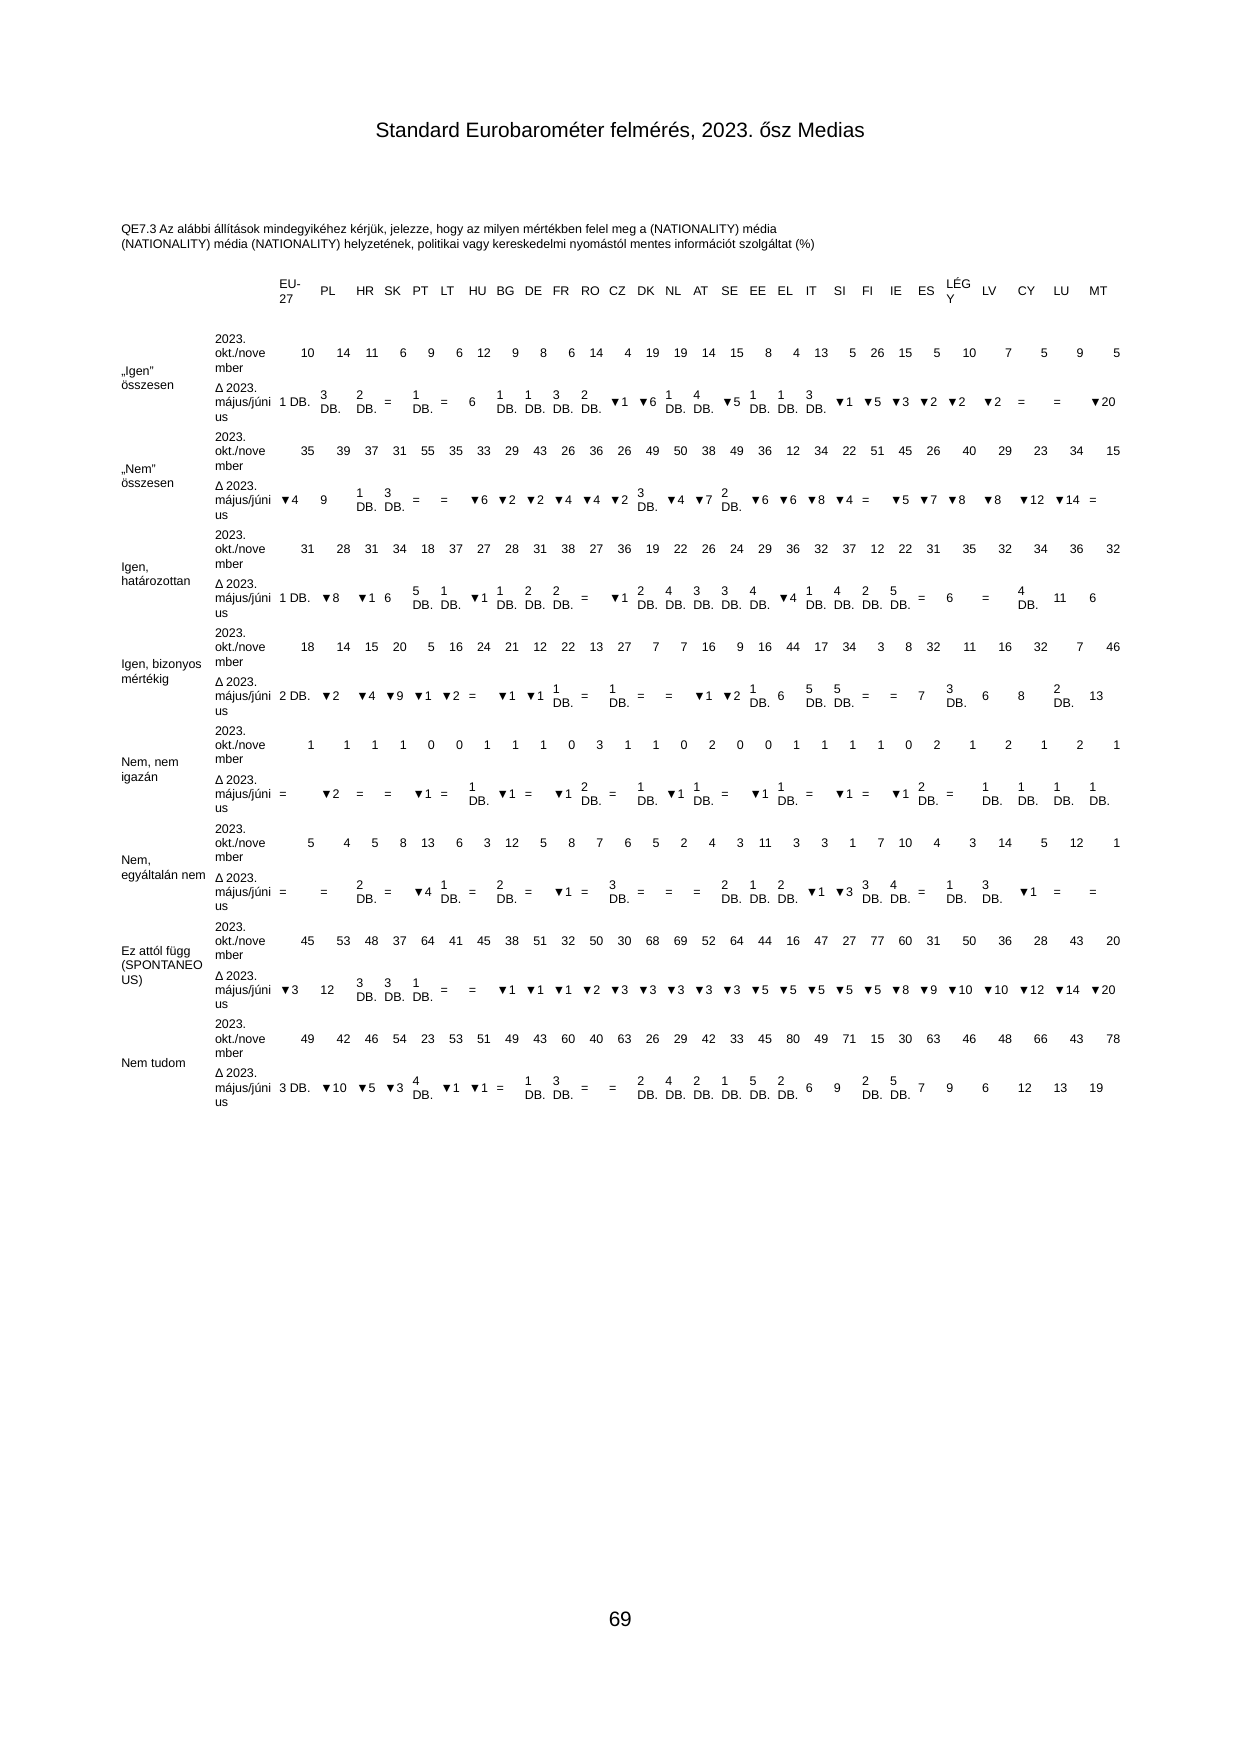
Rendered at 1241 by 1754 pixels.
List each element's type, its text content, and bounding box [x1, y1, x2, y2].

table_cell 8 [746, 329, 774, 378]
table_cell 28 [317, 525, 353, 573]
table_cell 5 DB. [887, 1063, 915, 1112]
table_cell 3 DB. [276, 1063, 317, 1112]
table_cell 32 [979, 525, 1015, 573]
table_cell [746, 254, 774, 274]
table_cell 0 [438, 720, 466, 769]
table_cell 2023. okt./november [212, 818, 276, 867]
table_cell 1 [494, 720, 522, 769]
table_cell 36 [746, 427, 774, 476]
table_cell 14 [317, 623, 353, 671]
table_cell 3 DB. [803, 378, 831, 427]
table_cell = [887, 671, 915, 720]
table_cell 49 [634, 427, 662, 476]
table_cell 1 DB. [690, 769, 718, 818]
table_cell 29 [494, 427, 522, 476]
table_cell NL [662, 274, 690, 308]
table_cell 4 [775, 329, 803, 378]
table_cell 1 DB. [803, 574, 831, 622]
table_cell = [409, 476, 437, 524]
table_cell CY [1015, 274, 1050, 308]
table_cell ▼3 [634, 965, 662, 1014]
table_cell ▼8 [803, 476, 831, 524]
table_cell 6 [550, 329, 578, 378]
table_cell LÉGY [943, 274, 979, 308]
table_cell SE [718, 274, 746, 308]
table_cell 0 [718, 720, 746, 769]
table_cell Δ 2023. május/június [212, 965, 276, 1014]
table_cell 2 DB. [494, 867, 522, 916]
table_cell 8 [522, 329, 550, 378]
table_cell [212, 274, 276, 308]
table_cell [887, 309, 915, 329]
table_cell = [634, 671, 662, 720]
table_cell 1 [775, 720, 803, 769]
table_cell = [522, 769, 550, 818]
table_cell ▼7 [915, 476, 943, 524]
table_cell 36 [775, 525, 803, 573]
table_header [915, 219, 943, 254]
table_cell 2 DB. [915, 769, 943, 818]
table_cell 2 [979, 720, 1015, 769]
table_cell 6 [775, 671, 803, 720]
table_cell 69 [662, 916, 690, 965]
table_cell „Igen” összesen [118, 329, 212, 427]
table_cell 42 [317, 1014, 353, 1063]
table_cell Nem, nem igazán [118, 720, 212, 818]
table_cell 2 [662, 818, 690, 867]
table_cell 7 [915, 1063, 943, 1112]
table_cell 32 [915, 623, 943, 671]
table_cell 2023. okt./november [212, 720, 276, 769]
table_cell 4 DB. [831, 574, 859, 622]
table_cell ▼2 [438, 671, 466, 720]
table_cell ▼8 [317, 574, 353, 622]
table_cell 44 [746, 916, 774, 965]
table_cell ▼5 [746, 965, 774, 1014]
table_cell 6 [438, 818, 466, 867]
table_cell 30 [887, 1014, 915, 1063]
table_cell 12 [775, 427, 803, 476]
table_cell ▼14 [1050, 476, 1086, 524]
table_cell 12 [1050, 818, 1086, 867]
table_cell 42 [690, 1014, 718, 1063]
table_cell 3 [578, 720, 606, 769]
table_cell = [276, 867, 317, 916]
table_cell SK [381, 274, 409, 308]
table_cell = [634, 867, 662, 916]
table_cell 3 DB. [979, 867, 1015, 916]
table_cell = [979, 574, 1015, 622]
table_cell 4 DB. [887, 867, 915, 916]
table_cell 43 [1050, 916, 1086, 965]
table_cell LT [438, 274, 466, 308]
table_cell ▼6 [466, 476, 493, 524]
table_cell [494, 254, 522, 274]
table_cell ▼2 [943, 378, 979, 427]
table_cell 2 [915, 720, 943, 769]
table_cell [522, 254, 550, 274]
table_cell 34 [1015, 525, 1050, 573]
table_cell 3 DB. [550, 378, 578, 427]
table_cell 6 [381, 329, 409, 378]
table_cell 45 [746, 1014, 774, 1063]
table_cell ▼4 [550, 476, 578, 524]
table_cell ▼14 [1050, 965, 1086, 1014]
table_cell 1 [353, 720, 381, 769]
table_cell 32 [1086, 525, 1123, 573]
table_cell Δ 2023. május/június [212, 769, 276, 818]
table_cell ▼10 [943, 965, 979, 1014]
table_cell 31 [522, 525, 550, 573]
table_cell [979, 254, 1015, 274]
table_cell ▼2 [718, 671, 746, 720]
table_cell [1015, 309, 1050, 329]
table_cell 12 [522, 623, 550, 671]
table_cell 1 DB. [943, 867, 979, 916]
table_cell [915, 309, 943, 329]
table_cell 44 [775, 623, 803, 671]
table_cell 5 DB. [746, 1063, 774, 1112]
table_cell = [690, 867, 718, 916]
table_cell 19 [662, 329, 690, 378]
table_cell 50 [578, 916, 606, 965]
table_cell [1086, 254, 1123, 274]
table_cell [118, 274, 212, 308]
table_cell ▼6 [775, 476, 803, 524]
table_cell 40 [578, 1014, 606, 1063]
table_cell 14 [690, 329, 718, 378]
table_cell 66 [1015, 1014, 1050, 1063]
table_cell 26 [690, 525, 718, 573]
table_cell 26 [606, 427, 634, 476]
table_cell 1 DB. [409, 965, 437, 1014]
table_cell Igen, határozottan [118, 525, 212, 622]
table_cell FR [550, 274, 578, 308]
table_cell ▼1 [550, 769, 578, 818]
table_cell 1 [1015, 720, 1050, 769]
table_cell 46 [1086, 623, 1123, 671]
table_cell 22 [831, 427, 859, 476]
table_cell ▼2 [317, 671, 353, 720]
table_cell ▼10 [979, 965, 1015, 1014]
table_cell 22 [550, 623, 578, 671]
table_cell ▼6 [746, 476, 774, 524]
table_cell ▼4 [276, 476, 317, 524]
table_cell 11 [943, 623, 979, 671]
table_cell ▼1 [409, 671, 437, 720]
table_cell 43 [522, 1014, 550, 1063]
table_cell 3 DB. [690, 574, 718, 622]
table_cell [634, 254, 662, 274]
table_cell 7 [634, 623, 662, 671]
table_cell 3 DB. [859, 867, 887, 916]
table_cell BG [494, 274, 522, 308]
table_cell 1 [1086, 720, 1123, 769]
table_cell [690, 309, 718, 329]
table_cell CZ [606, 274, 634, 308]
table_header [1015, 219, 1050, 254]
table_cell 36 [979, 916, 1015, 965]
table_cell 46 [943, 1014, 979, 1063]
table_cell Δ 2023. május/június [212, 378, 276, 427]
table_cell 32 [803, 525, 831, 573]
table_cell 6 [803, 1063, 831, 1112]
table_cell 2 DB. [353, 378, 381, 427]
table_cell EU-27 [276, 274, 317, 308]
table_cell 0 [887, 720, 915, 769]
table_cell 3 DB. [381, 965, 409, 1014]
table_cell ▼20 [1086, 965, 1123, 1014]
table_cell 12 [494, 818, 522, 867]
table_cell 5 DB. [803, 671, 831, 720]
table_cell 2 DB. [859, 1063, 887, 1112]
table_cell 1 DB. [746, 671, 774, 720]
table_cell 26 [859, 329, 887, 378]
table_cell = [317, 867, 353, 916]
table_cell [915, 254, 943, 274]
table_cell 15 [1086, 427, 1123, 476]
table_cell 1 [831, 818, 859, 867]
table_cell [212, 254, 276, 274]
table_cell ▼4 [578, 476, 606, 524]
table_cell 15 [887, 329, 915, 378]
table_cell 5 [1015, 329, 1050, 378]
table_cell 49 [803, 1014, 831, 1063]
table_cell 2 DB. [550, 574, 578, 622]
table_cell ▼5 [353, 1063, 381, 1112]
table_cell ▼4 [775, 574, 803, 622]
table_cell 6 [1086, 574, 1123, 622]
table_cell = [662, 671, 690, 720]
table_cell 5 DB. [887, 574, 915, 622]
table_cell ▼1 [494, 671, 522, 720]
table_cell DE [522, 274, 550, 308]
table_cell 39 [317, 427, 353, 476]
table_cell = [915, 867, 943, 916]
table_cell 27 [466, 525, 493, 573]
table_cell = [803, 769, 831, 818]
table_cell 7 [915, 671, 943, 720]
table_cell 26 [634, 1014, 662, 1063]
table_cell = [606, 769, 634, 818]
table_cell 27 [606, 623, 634, 671]
table_cell 37 [831, 525, 859, 573]
table_cell 45 [276, 916, 317, 965]
table_cell 0 [662, 720, 690, 769]
table_cell 5 DB. [409, 574, 437, 622]
table_cell 1 DB. [494, 378, 522, 427]
table_cell [409, 309, 437, 329]
table_cell 8 [1015, 671, 1050, 720]
table_cell = [381, 378, 409, 427]
table_cell 9 [317, 476, 353, 524]
table_cell Δ 2023. május/június [212, 671, 276, 720]
table_cell 23 [409, 1014, 437, 1063]
table_cell 40 [943, 427, 979, 476]
table_cell 6 [466, 378, 493, 427]
table_cell [118, 309, 212, 329]
table_cell [381, 309, 409, 329]
table_cell 71 [831, 1014, 859, 1063]
table_cell 2 DB. [775, 1063, 803, 1112]
table_cell 1 DB. [718, 1063, 746, 1112]
table_cell 14 [317, 329, 353, 378]
table_cell [466, 309, 493, 329]
table_cell 4 [317, 818, 353, 867]
table_cell 12 [466, 329, 493, 378]
table_cell = [859, 671, 887, 720]
table_cell 8 [550, 818, 578, 867]
table_cell 1 DB. [353, 476, 381, 524]
table_cell 3 [466, 818, 493, 867]
table_cell [979, 309, 1015, 329]
table_cell 34 [831, 623, 859, 671]
table_cell 37 [438, 525, 466, 573]
table_cell ▼3 [887, 378, 915, 427]
table_cell 9 [409, 329, 437, 378]
table_cell 6 [979, 671, 1015, 720]
table_cell [831, 254, 859, 274]
table_cell 5 [353, 818, 381, 867]
table_cell 16 [979, 623, 1015, 671]
table_cell Nem tudom [118, 1014, 212, 1112]
table_cell ▼2 [494, 476, 522, 524]
table_cell ▼5 [887, 476, 915, 524]
table_cell = [606, 1063, 634, 1112]
table_cell [634, 309, 662, 329]
table_cell 16 [690, 623, 718, 671]
table_cell 11 [1050, 574, 1086, 622]
table_cell 11 [746, 818, 774, 867]
table_cell [466, 254, 493, 274]
table_cell 2 DB. [718, 476, 746, 524]
table_cell = [578, 867, 606, 916]
table_cell ▼1 [550, 867, 578, 916]
table_cell = [1015, 378, 1050, 427]
table_cell 43 [522, 427, 550, 476]
table_cell [662, 254, 690, 274]
table_cell 52 [690, 916, 718, 965]
table_cell LV [979, 274, 1015, 308]
table_cell IT [803, 274, 831, 308]
table_cell 3 [943, 818, 979, 867]
table_cell 2 DB. [353, 867, 381, 916]
table_cell EL [775, 274, 803, 308]
table_cell = [859, 769, 887, 818]
table_cell ▼1 [438, 1063, 466, 1112]
table_cell 24 [718, 525, 746, 573]
table_cell = [1086, 476, 1123, 524]
table_cell 5 [276, 818, 317, 867]
table_cell 2023. okt./november [212, 525, 276, 573]
table_cell Δ 2023. május/június [212, 476, 276, 524]
table_cell 38 [494, 916, 522, 965]
table_cell 5 [915, 329, 943, 378]
table_cell 3 [803, 818, 831, 867]
table_cell 2 DB. [578, 769, 606, 818]
table_cell 12 [1015, 1063, 1050, 1112]
table_cell 22 [887, 525, 915, 573]
table_header [1086, 219, 1123, 254]
table_cell = [1050, 378, 1086, 427]
table_cell FI [859, 274, 887, 308]
table_cell 31 [915, 916, 943, 965]
table_cell = [381, 867, 409, 916]
table_cell 45 [887, 427, 915, 476]
table_cell ▼3 [606, 965, 634, 1014]
table_cell 20 [1086, 916, 1123, 965]
table_cell ▼9 [915, 965, 943, 1014]
table_cell 29 [662, 1014, 690, 1063]
table_cell 8 [381, 818, 409, 867]
table_cell 31 [353, 525, 381, 573]
table_cell = [494, 1063, 522, 1112]
table_cell 2 DB. [522, 574, 550, 622]
table_cell [775, 309, 803, 329]
table_cell 48 [979, 1014, 1015, 1063]
table_cell [690, 254, 718, 274]
table_cell = [381, 769, 409, 818]
table_cell = [1050, 867, 1086, 916]
table_cell 2 DB. [578, 378, 606, 427]
table_cell [1050, 309, 1086, 329]
table_cell 2 [690, 720, 718, 769]
table_cell [775, 254, 803, 274]
table_cell [859, 254, 887, 274]
table_cell 1 DB. [634, 769, 662, 818]
table_cell ▼1 [606, 574, 634, 622]
table_cell 9 [1050, 329, 1086, 378]
table_cell ▼1 [690, 671, 718, 720]
table_cell = [466, 867, 493, 916]
table_cell Δ 2023. május/június [212, 574, 276, 622]
table_cell 32 [1015, 623, 1050, 671]
table_cell 8 [887, 623, 915, 671]
table_cell 1 [859, 720, 887, 769]
table_cell 2 DB. [775, 867, 803, 916]
table_cell 24 [466, 623, 493, 671]
table_cell = [466, 965, 493, 1014]
table_cell 7 [979, 329, 1015, 378]
table_cell 29 [979, 427, 1015, 476]
table_cell Δ 2023. május/június [212, 867, 276, 916]
table_cell [550, 254, 578, 274]
table_cell 32 [550, 916, 578, 965]
table_cell PL [317, 274, 353, 308]
table_cell [662, 309, 690, 329]
table_cell 1 [522, 720, 550, 769]
table_cell [578, 254, 606, 274]
table_cell 1 DB. [466, 769, 493, 818]
table_cell [578, 309, 606, 329]
table_cell 46 [353, 1014, 381, 1063]
table_cell ▼2 [317, 769, 353, 818]
table_cell LU [1050, 274, 1086, 308]
table_cell 2 DB. [859, 574, 887, 622]
table_cell 15 [353, 623, 381, 671]
table_cell = [438, 476, 466, 524]
table_cell AT [690, 274, 718, 308]
table_cell = [522, 867, 550, 916]
table_cell 2 DB. [718, 867, 746, 916]
table_cell = [353, 769, 381, 818]
table_cell 1 [1086, 818, 1123, 867]
table_cell 47 [803, 916, 831, 965]
table_cell 4 [606, 329, 634, 378]
table_cell 51 [466, 1014, 493, 1063]
table_cell 2 DB. [1050, 671, 1086, 720]
table_cell [746, 309, 774, 329]
table_cell 4 [690, 818, 718, 867]
table_cell 0 [746, 720, 774, 769]
table_cell ES [915, 274, 943, 308]
table_cell DK [634, 274, 662, 308]
table_cell 3 DB. [634, 476, 662, 524]
table_cell EE [746, 274, 774, 308]
table_cell [718, 309, 746, 329]
table_cell 50 [943, 916, 979, 965]
table_cell ▼5 [775, 965, 803, 1014]
table_cell [1050, 254, 1086, 274]
table_cell [353, 309, 381, 329]
table_cell 5 [409, 623, 437, 671]
table_cell 2 DB. [690, 1063, 718, 1112]
table_cell 2 DB. [634, 574, 662, 622]
table_cell 1 [317, 720, 353, 769]
table_cell ▼3 [381, 1063, 409, 1112]
table_cell 12 [317, 965, 353, 1014]
table_cell 51 [859, 427, 887, 476]
table_cell 34 [1050, 427, 1086, 476]
table_cell = [578, 671, 606, 720]
table_cell [276, 254, 317, 274]
table_cell [831, 309, 859, 329]
table_cell 16 [775, 916, 803, 965]
table_cell 1 [803, 720, 831, 769]
table_cell 7 [1050, 623, 1086, 671]
table_cell 1 DB. [1015, 769, 1050, 818]
table_cell ▼5 [859, 965, 887, 1014]
table_cell 63 [606, 1014, 634, 1063]
table_cell 27 [831, 916, 859, 965]
table_cell 7 [859, 818, 887, 867]
table_cell ▼2 [915, 378, 943, 427]
table_cell 2023. okt./november [212, 1014, 276, 1063]
table_cell = [276, 769, 317, 818]
table_cell ▼1 [550, 965, 578, 1014]
table_cell 4 DB. [409, 1063, 437, 1112]
table_cell [353, 254, 381, 274]
table_cell 4 [915, 818, 943, 867]
table_cell 1 [831, 720, 859, 769]
table_cell SI [831, 274, 859, 308]
table_cell 77 [859, 916, 887, 965]
table_cell ▼2 [979, 378, 1015, 427]
table_cell 43 [1050, 1014, 1086, 1063]
table_cell = [718, 769, 746, 818]
table_cell ▼1 [1015, 867, 1050, 916]
table_cell ▼4 [662, 476, 690, 524]
table_cell 31 [381, 427, 409, 476]
table_cell ▼1 [662, 769, 690, 818]
table_cell 38 [690, 427, 718, 476]
table_cell 26 [915, 427, 943, 476]
table_cell 3 DB. [943, 671, 979, 720]
table_cell = [438, 769, 466, 818]
table_cell 19 [634, 329, 662, 378]
table_cell 34 [803, 427, 831, 476]
table_cell 35 [276, 427, 317, 476]
table_cell ▼6 [634, 378, 662, 427]
table_cell 4 DB. [690, 378, 718, 427]
table_header [943, 219, 979, 254]
table_cell 0 [550, 720, 578, 769]
table_cell [494, 309, 522, 329]
table_cell 53 [438, 1014, 466, 1063]
table_cell Igen, bizonyos mértékig [118, 623, 212, 720]
table_cell 1 DB. [438, 574, 466, 622]
table_cell 49 [718, 427, 746, 476]
table_cell 1 [466, 720, 493, 769]
table_cell 53 [317, 916, 353, 965]
table_cell ▼12 [1015, 965, 1050, 1014]
table_cell 1 DB. [522, 378, 550, 427]
table_cell [803, 309, 831, 329]
table_cell ▼1 [494, 769, 522, 818]
table_header QE7.3 Az alábbi állítások mindegyikéhez kérjük, jelezze, hogy az milyen mértékben felel meg a (NATIONALITY) média (NATIONALITY) média (NATIONALITY) helyzetének, politikai vagy kereskedelmi nyomástól mentes információt szolgáltat (%) [118, 219, 859, 254]
table_cell [1086, 309, 1123, 329]
table_cell [522, 309, 550, 329]
table_cell Nem, egyáltalán nem [118, 818, 212, 916]
table_header [1050, 219, 1086, 254]
table_cell 1 [943, 720, 979, 769]
table_cell [438, 309, 466, 329]
table_cell 64 [718, 916, 746, 965]
table_cell 23 [1015, 427, 1050, 476]
table_cell [943, 309, 979, 329]
table_cell [381, 254, 409, 274]
table_cell 20 [381, 623, 409, 671]
table_cell ▼2 [606, 476, 634, 524]
table_cell ▼3 [276, 965, 317, 1014]
table_cell 1 [634, 720, 662, 769]
table_cell 3 DB. [317, 378, 353, 427]
table_cell Ez attól függ (SPONTANEOUS) [118, 916, 212, 1014]
table_cell 1 DB. [775, 769, 803, 818]
table_cell 7 [578, 818, 606, 867]
table_cell 68 [634, 916, 662, 965]
table_cell ▼2 [522, 476, 550, 524]
table_cell HR [353, 274, 381, 308]
table_cell [943, 254, 979, 274]
table_cell 15 [859, 1014, 887, 1063]
table_cell 22 [662, 525, 690, 573]
table_cell = [438, 378, 466, 427]
table_cell = [662, 867, 690, 916]
table_cell [212, 309, 276, 329]
table_cell 11 [353, 329, 381, 378]
table_cell ▼3 [718, 965, 746, 1014]
table_cell HU [466, 274, 493, 308]
table_cell ▼1 [353, 574, 381, 622]
table_cell 27 [578, 525, 606, 573]
table_cell ▼8 [943, 476, 979, 524]
table_cell 17 [803, 623, 831, 671]
table_cell 1 DB. [276, 378, 317, 427]
table_header [979, 219, 1015, 254]
table_cell 7 [662, 623, 690, 671]
table_header [887, 219, 915, 254]
table_cell 31 [276, 525, 317, 573]
table_cell 38 [550, 525, 578, 573]
table_cell 3 [775, 818, 803, 867]
table_cell 3 DB. [353, 965, 381, 1014]
table_cell 34 [381, 525, 409, 573]
table_cell 41 [438, 916, 466, 965]
table_cell ▼4 [409, 867, 437, 916]
table_cell ▼5 [803, 965, 831, 1014]
table_cell ▼5 [859, 378, 887, 427]
table_cell 64 [409, 916, 437, 965]
table_cell 10 [887, 818, 915, 867]
table_cell 16 [746, 623, 774, 671]
table_cell [317, 254, 353, 274]
table_cell 50 [662, 427, 690, 476]
table_cell 5 [522, 818, 550, 867]
table_cell 6 [943, 574, 979, 622]
table_cell 33 [718, 1014, 746, 1063]
table_cell 60 [887, 916, 915, 965]
table_cell 2023. okt./november [212, 427, 276, 476]
table_cell 1 DB. [1050, 769, 1086, 818]
table_cell 18 [409, 525, 437, 573]
table_cell ▼1 [887, 769, 915, 818]
table_cell [118, 254, 212, 274]
table_cell 36 [1050, 525, 1086, 573]
table_cell [438, 254, 466, 274]
table_cell 19 [634, 525, 662, 573]
table_cell 1 DB. [606, 671, 634, 720]
table_cell [887, 254, 915, 274]
table_cell 14 [979, 818, 1015, 867]
table_cell ▼1 [522, 671, 550, 720]
table_cell 1 DB. [494, 574, 522, 622]
table_cell IE [887, 274, 915, 308]
table_cell 15 [718, 329, 746, 378]
table_cell 31 [915, 525, 943, 573]
table_cell 13 [1050, 1063, 1086, 1112]
table_cell 4 DB. [1015, 574, 1050, 622]
table_cell ▼20 [1086, 378, 1123, 427]
table_cell 49 [276, 1014, 317, 1063]
table_cell 2 DB. [276, 671, 317, 720]
table_cell 55 [409, 427, 437, 476]
table_cell 13 [803, 329, 831, 378]
table_cell ▼8 [979, 476, 1015, 524]
table_cell 1 DB. [979, 769, 1015, 818]
table_cell 2023. okt./november [212, 916, 276, 965]
table_cell 63 [915, 1014, 943, 1063]
table_cell 19 [1086, 1063, 1123, 1112]
table_cell 4 DB. [746, 574, 774, 622]
table_cell 9 [831, 1063, 859, 1112]
table_cell 1 DB. [746, 867, 774, 916]
table_cell 0 [409, 720, 437, 769]
table_cell = [578, 574, 606, 622]
table_cell 35 [438, 427, 466, 476]
table_cell 6 [606, 818, 634, 867]
table_cell 54 [381, 1014, 409, 1063]
table_cell 21 [494, 623, 522, 671]
table_cell ▼1 [606, 378, 634, 427]
table_cell ▼3 [662, 965, 690, 1014]
table_cell 5 [1015, 818, 1050, 867]
table_cell RO [578, 274, 606, 308]
table_cell 1 [276, 720, 317, 769]
table_cell 33 [466, 427, 493, 476]
table_cell „Nem” összesen [118, 427, 212, 524]
table_cell 1 DB. [522, 1063, 550, 1112]
table_cell 2 [1050, 720, 1086, 769]
table_cell = [915, 574, 943, 622]
table_cell 13 [409, 818, 437, 867]
table_cell 3 DB. [550, 1063, 578, 1112]
table_cell 1 DB. [775, 378, 803, 427]
table_cell ▼1 [466, 1063, 493, 1112]
table_cell = [859, 476, 887, 524]
table_cell 9 [943, 1063, 979, 1112]
table_cell ▼3 [831, 867, 859, 916]
table_cell 10 [943, 329, 979, 378]
table_header [859, 219, 887, 254]
table_cell 51 [522, 916, 550, 965]
table_cell 3 DB. [718, 574, 746, 622]
table_cell 6 [979, 1063, 1015, 1112]
table_cell 36 [578, 427, 606, 476]
table_cell 3 DB. [381, 476, 409, 524]
table_cell ▼1 [494, 965, 522, 1014]
table_cell 13 [1086, 671, 1123, 720]
table_cell 36 [606, 525, 634, 573]
table_cell 1 [606, 720, 634, 769]
table_cell 1 DB. [438, 867, 466, 916]
table_cell ▼5 [831, 965, 859, 1014]
table_cell 10 [276, 329, 317, 378]
table_cell = [578, 1063, 606, 1112]
table_cell [718, 254, 746, 274]
table_cell = [1086, 867, 1123, 916]
table_cell ▼4 [831, 476, 859, 524]
table_cell [803, 254, 831, 274]
table_cell 4 DB. [662, 1063, 690, 1112]
table_cell ▼3 [690, 965, 718, 1014]
table_cell 2 DB. [634, 1063, 662, 1112]
table_cell 13 [578, 623, 606, 671]
table_cell 49 [494, 1014, 522, 1063]
table_cell 6 [438, 329, 466, 378]
table_cell 48 [353, 916, 381, 965]
table_cell 30 [606, 916, 634, 965]
table_cell ▼7 [690, 476, 718, 524]
table_cell [606, 309, 634, 329]
table_cell 35 [943, 525, 979, 573]
table_cell 29 [746, 525, 774, 573]
table_cell 5 [634, 818, 662, 867]
table_cell ▼1 [831, 378, 859, 427]
table_cell PT [409, 274, 437, 308]
table_cell ▼1 [803, 867, 831, 916]
table_cell = [466, 671, 493, 720]
table_cell 45 [466, 916, 493, 965]
table_cell [550, 309, 578, 329]
table_cell ▼2 [578, 965, 606, 1014]
table_cell = [943, 769, 979, 818]
table_cell 1 DB. [1086, 769, 1123, 818]
table_cell 9 [718, 623, 746, 671]
table_cell ▼1 [522, 965, 550, 1014]
table_cell 5 [831, 329, 859, 378]
table_cell 28 [1015, 916, 1050, 965]
table_cell 5 [1086, 329, 1123, 378]
table_cell [317, 309, 353, 329]
table_cell 3 [859, 623, 887, 671]
table_cell ▼1 [409, 769, 437, 818]
table_cell 2023. okt./november [212, 623, 276, 671]
table_cell [409, 254, 437, 274]
table_cell MT [1086, 274, 1123, 308]
table_cell [859, 309, 887, 329]
table_cell 16 [438, 623, 466, 671]
table_cell 1 DB. [276, 574, 317, 622]
table_cell Δ 2023. május/június [212, 1063, 276, 1112]
table_cell 6 [381, 574, 409, 622]
table_cell 1 [381, 720, 409, 769]
table_cell 5 DB. [831, 671, 859, 720]
table_cell 12 [859, 525, 887, 573]
table_cell [276, 309, 317, 329]
table_cell ▼8 [887, 965, 915, 1014]
table_cell ▼1 [746, 769, 774, 818]
table_cell 1 DB. [409, 378, 437, 427]
table_cell ▼12 [1015, 476, 1050, 524]
table_cell ▼1 [466, 574, 493, 622]
table_cell 37 [353, 427, 381, 476]
table_cell = [438, 965, 466, 1014]
table_cell ▼10 [317, 1063, 353, 1112]
table_cell [1015, 254, 1050, 274]
table_cell ▼9 [381, 671, 409, 720]
table_cell 4 DB. [662, 574, 690, 622]
table_cell 18 [276, 623, 317, 671]
table_cell 60 [550, 1014, 578, 1063]
table_cell 9 [494, 329, 522, 378]
table_cell 28 [494, 525, 522, 573]
table_cell 26 [550, 427, 578, 476]
table_cell ▼1 [831, 769, 859, 818]
table_cell 1 DB. [746, 378, 774, 427]
table_cell [606, 254, 634, 274]
table_cell 2023. okt./november [212, 329, 276, 378]
table_cell 1 DB. [662, 378, 690, 427]
table_cell 14 [578, 329, 606, 378]
table_cell 3 [718, 818, 746, 867]
table_cell 78 [1086, 1014, 1123, 1063]
table_cell ▼4 [353, 671, 381, 720]
table_cell 1 DB. [550, 671, 578, 720]
table_cell ▼5 [718, 378, 746, 427]
table_cell 3 DB. [606, 867, 634, 916]
table_cell 37 [381, 916, 409, 965]
table_cell 80 [775, 1014, 803, 1063]
